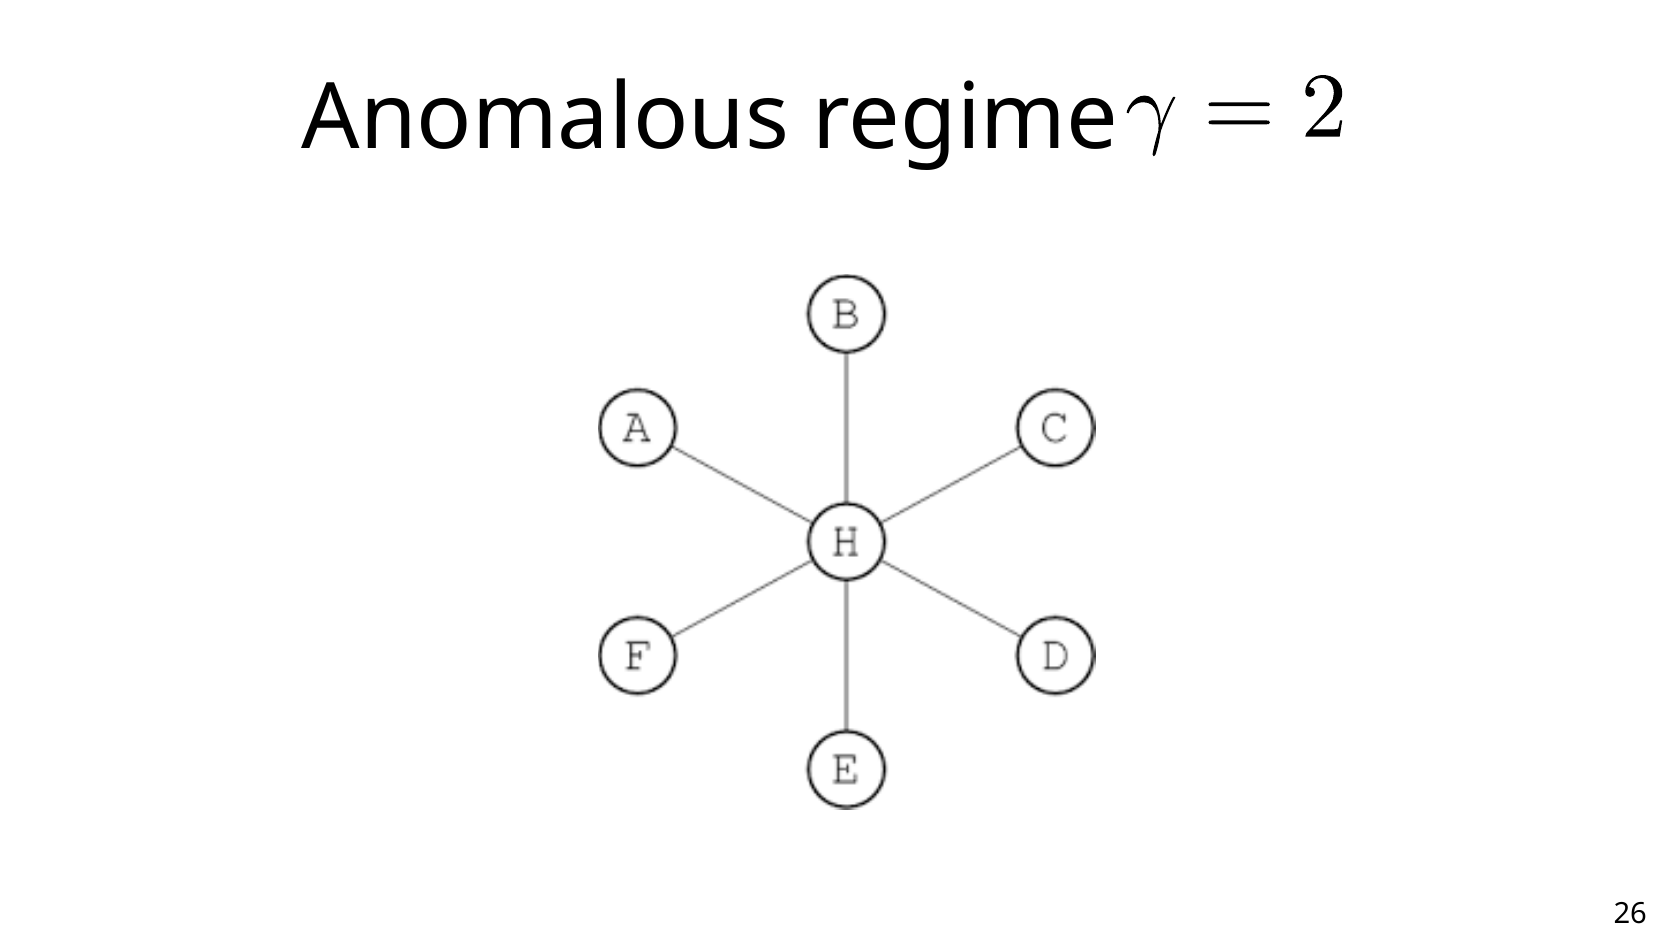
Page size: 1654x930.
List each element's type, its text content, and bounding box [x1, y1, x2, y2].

text_box [1125, 75, 1347, 157]
title Anomalous regime [82, 1, 1571, 225]
picture [598, 274, 1096, 811]
